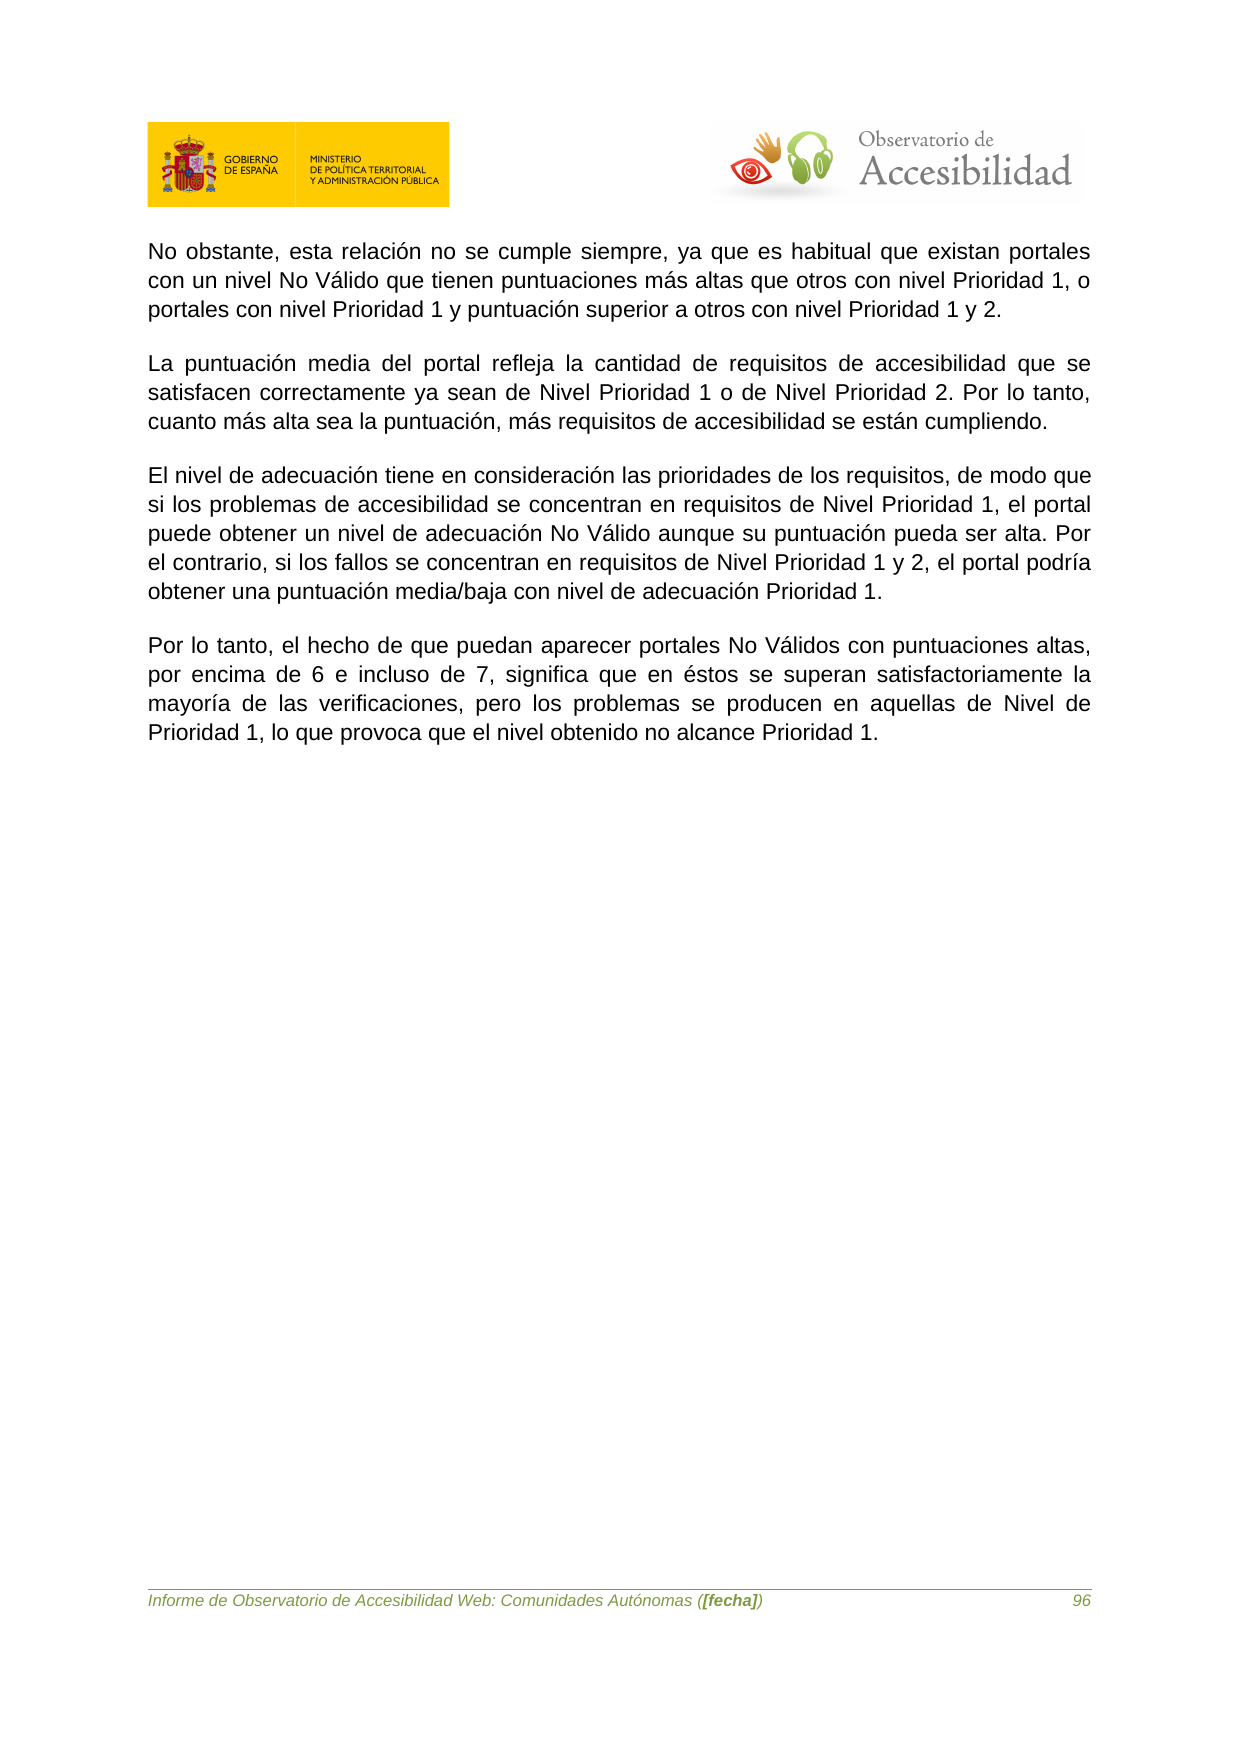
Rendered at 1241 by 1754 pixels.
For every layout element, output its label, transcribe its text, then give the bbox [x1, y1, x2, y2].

text No obstante, esta relación no se cumple siempre, ya que es habitual que existan portales con un nivel No Válido que tienen puntuaciones más altas que otros con nivel Prioridad 1, o portales con nivel Prioridad 1 y puntuación superior a otros con nivel Prioridad 1 y 2. [148, 238, 1092, 322]
text La puntuación media del portal refleja la cantidad de requisitos de accesibilidad que se satisfacen correctamente ya sean de Nivel Prioridad 1 o de Nivel Prioridad 2. Por lo tanto, cuanto más alta sea la puntuación, más requisitos de accesibilidad se están cumpliendo. [148, 350, 1092, 434]
text Por lo tanto, el hecho de que puedan aparecer portales No Válidos con puntuaciones altas, por encima de 6 e incluso de 7, significa que en éstos se superan satisfactoriamente la mayoría de las verificaciones, pero los problemas se producen en aquellas de Nivel de Prioridad 1, lo que provoca que el nivel obtenido no alcance Prioridad 1. [148, 632, 1092, 745]
text El nivel de adecuación tiene en consideración las prioridades de los requisitos, de modo que si los problemas de accesibilidad se concentran en requisitos de Nivel Prioridad 1, el portal puede obtener un nivel de adecuación No Válido aunque su puntuación pueda ser alta. Por el contrario, si los fallos se concentran en requisitos de Nivel Prioridad 1 y 2, el portal podría obtener una puntuación media/baja con nivel de adecuación Prioridad 1. [148, 462, 1092, 604]
